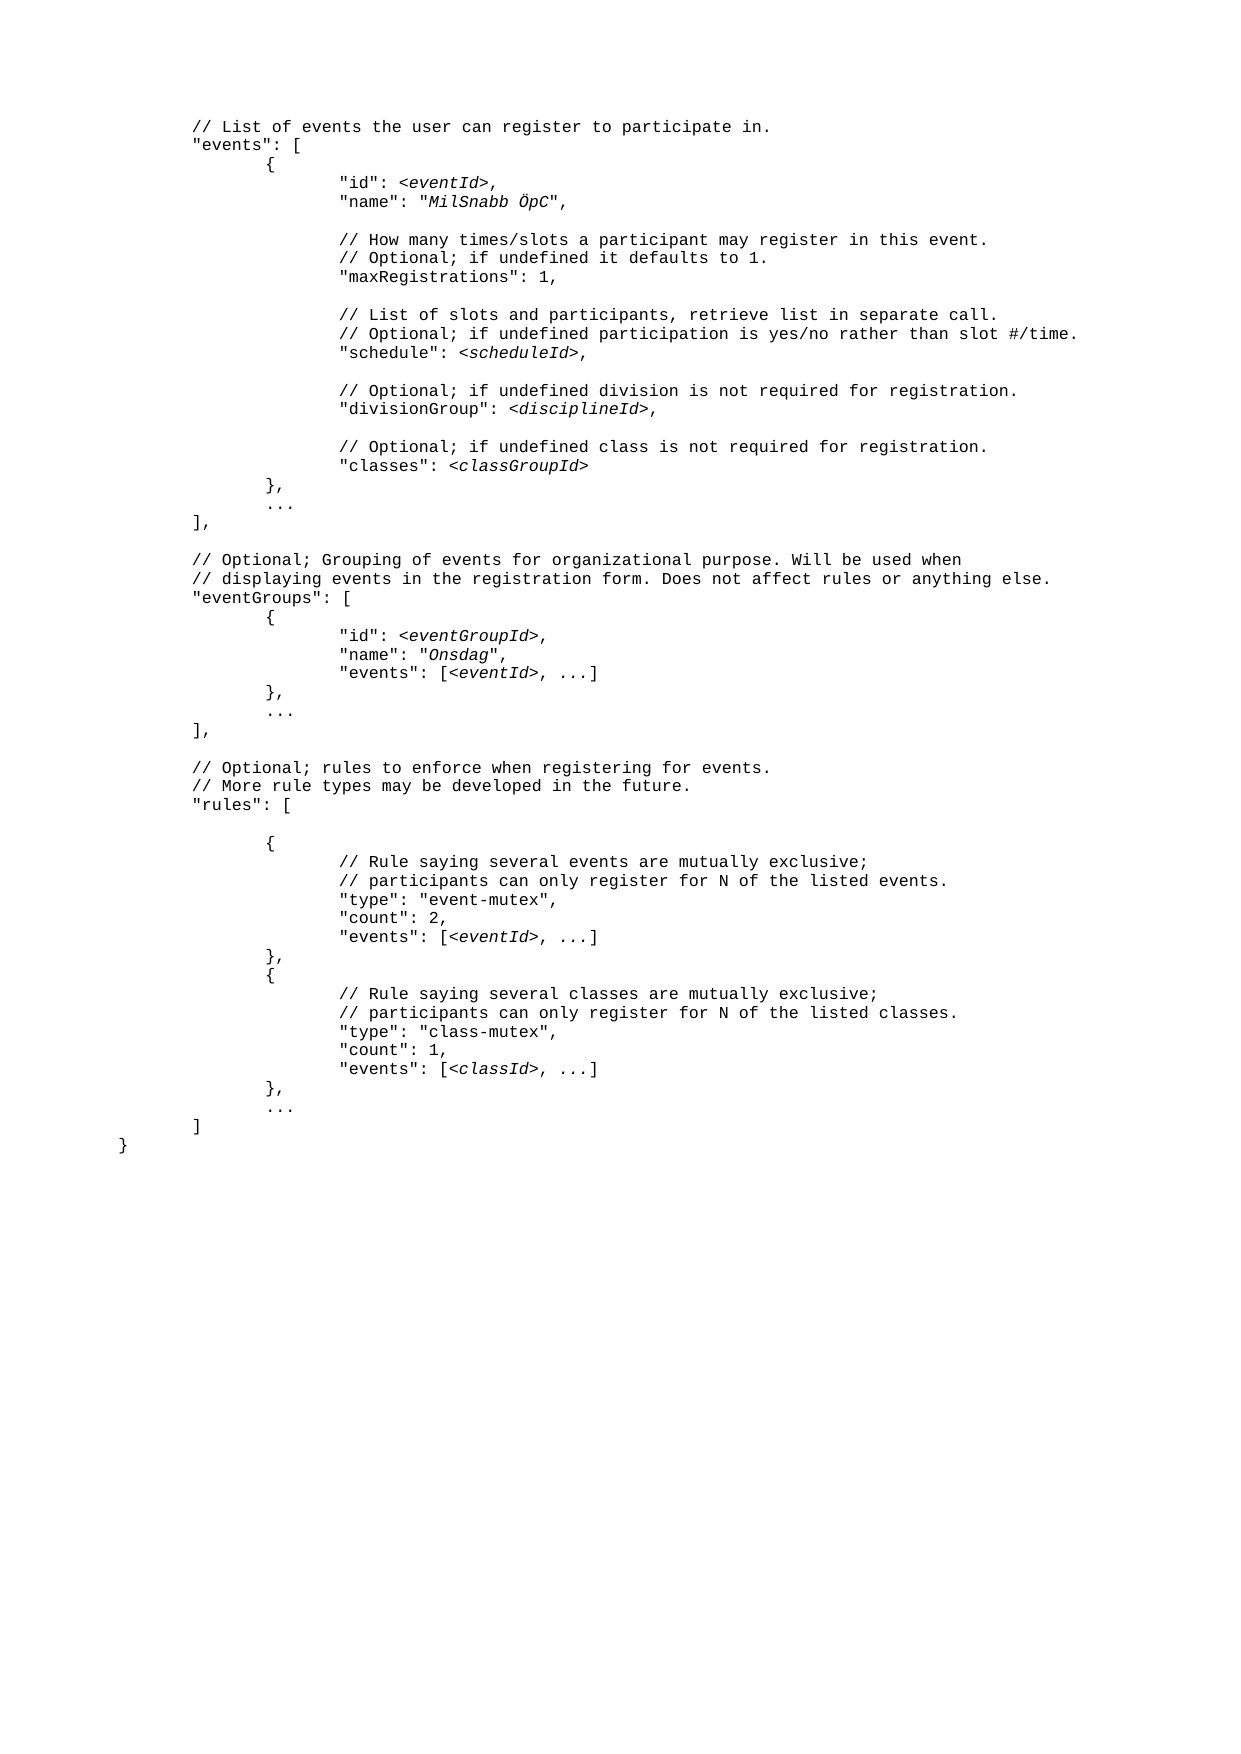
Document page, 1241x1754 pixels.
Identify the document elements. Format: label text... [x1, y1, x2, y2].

text // Rule saying several classes are mutually exclusive; [339, 985, 1122, 1004]
text // Optional; if undefined participation is yes/no rather than slot #/time. [339, 326, 1122, 344]
text { [265, 967, 1122, 985]
text "count": 1, [339, 1042, 1122, 1061]
text "type": "event-mutex", [339, 891, 1122, 910]
text ] [192, 1117, 1122, 1136]
text "name": "MilSnabb ÖpC", [339, 193, 1122, 212]
text ... [265, 703, 1122, 721]
text "divisionGroup": <disciplineId>, [339, 401, 1122, 420]
text ], [192, 721, 1122, 740]
text // How many times/slots a participant may register in this event. [339, 231, 1122, 250]
text "events": [<eventId>, ...] [339, 665, 1122, 684]
text // Rule saying several events are mutually exclusive; [339, 853, 1122, 872]
text "schedule": <scheduleId>, [339, 344, 1122, 363]
text // More rule types may be developed in the future. [192, 778, 1122, 797]
text "type": "class-mutex", [339, 1023, 1122, 1042]
text "events": [ [192, 137, 1122, 156]
text // List of events the user can register to participate in. [192, 118, 1122, 137]
text "events": [<classId>, ...] [339, 1061, 1122, 1080]
text "classes": <classGroupId> [339, 457, 1122, 476]
text }, [265, 476, 1122, 495]
text // List of slots and participants, retrieve list in separate call. [339, 307, 1122, 326]
text "eventGroups": [ [192, 589, 1122, 608]
text "maxRegistrations": 1, [339, 269, 1122, 288]
text // Optional; if undefined class is not required for registration. [339, 439, 1122, 457]
text "events": [<eventId>, ...] [339, 929, 1122, 948]
text // Optional; if undefined division is not required for registration. [339, 382, 1122, 401]
text "rules": [ [192, 797, 1122, 816]
text { [265, 608, 1122, 627]
text // Optional; rules to enforce when registering for events. [192, 759, 1122, 778]
text }, [265, 684, 1122, 703]
text ... [265, 1098, 1122, 1117]
text { [265, 834, 1122, 853]
text // participants can only register for N of the listed classes. [339, 1004, 1122, 1023]
text } [118, 1136, 1122, 1155]
text }, [265, 1080, 1122, 1098]
text // participants can only register for N of the listed events. [339, 872, 1122, 891]
text "count": 2, [339, 910, 1122, 929]
text "id": <eventId>, [339, 175, 1122, 193]
text "name": "Onsdag", [339, 646, 1122, 665]
text ... [265, 495, 1122, 514]
text // Optional; if undefined it defaults to 1. [339, 250, 1122, 269]
text ], [192, 514, 1122, 533]
text }, [265, 948, 1122, 967]
text "id": <eventGroupId>, [339, 627, 1122, 646]
text // Optional; Grouping of events for organizational purpose. Will be used when // displaying events in the registration form. Does not affect rules or anything else. [192, 552, 1122, 589]
text { [265, 156, 1122, 175]
